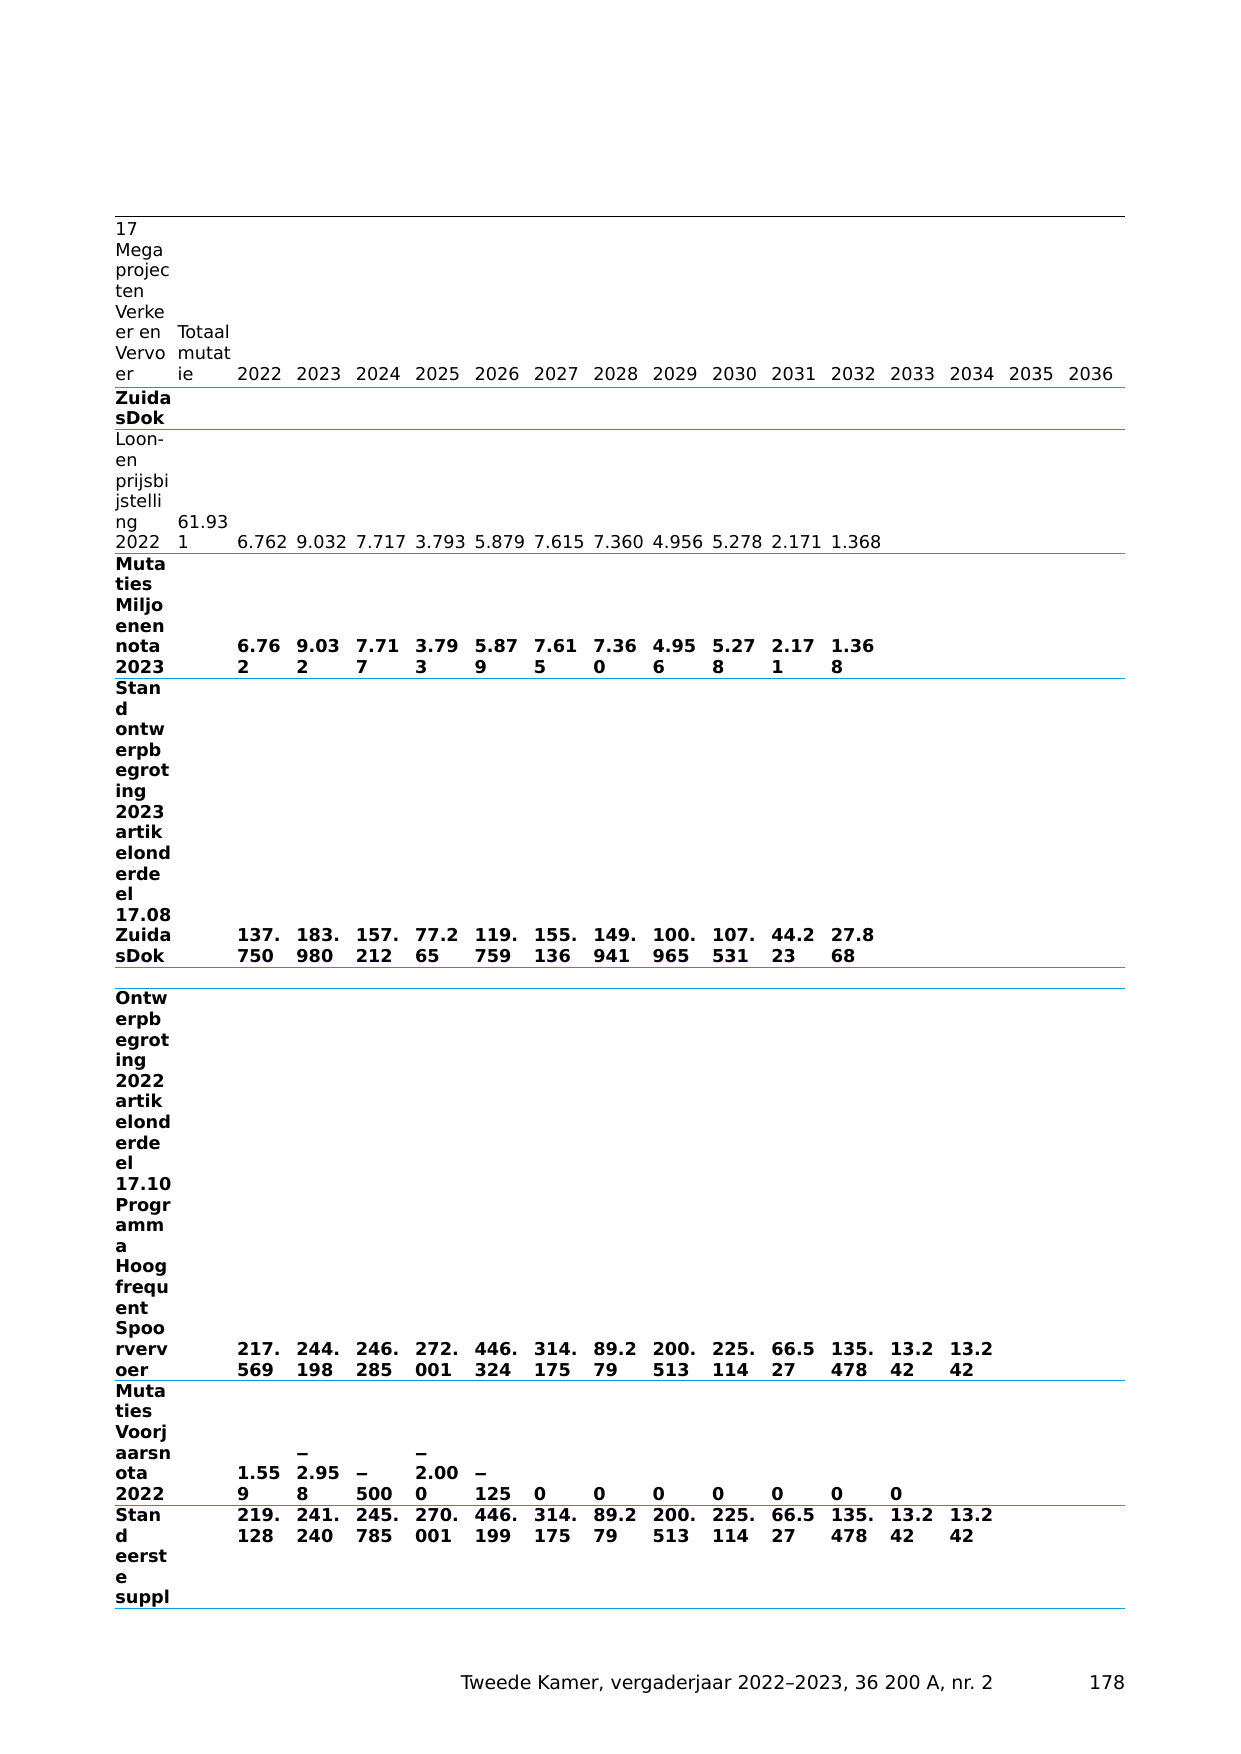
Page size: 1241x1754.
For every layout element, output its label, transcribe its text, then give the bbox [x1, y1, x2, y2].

table_cell 2032 [828, 217, 887, 387]
table_cell [1065, 1381, 1125, 1504]
table_cell 100.965 [650, 679, 709, 967]
table_cell [531, 968, 590, 988]
table_cell 5.879 [471, 554, 531, 677]
table_cell 0 [650, 1381, 709, 1504]
table_cell ‒ 500 [353, 1381, 412, 1504]
table_cell Stand eerste suppl [115, 1506, 174, 1608]
table_cell Ontwerpbegroting 2022 artikelonderdeel 17.10 Programma Hoogfrequent Spoorvervoer [115, 989, 174, 1380]
table_cell [1065, 1506, 1125, 1608]
table_cell [175, 989, 234, 1380]
table_cell 66.527 [768, 989, 828, 1380]
table_cell 1.559 [234, 1381, 293, 1504]
table_cell [590, 388, 649, 429]
table_cell 5.879 [471, 430, 531, 553]
table_cell 135.478 [828, 989, 887, 1380]
table_cell 7.615 [531, 554, 590, 677]
table_cell 0 [887, 1381, 946, 1504]
table_cell [887, 968, 946, 988]
table_cell [946, 554, 1006, 677]
table_cell 2035 [1006, 217, 1065, 387]
table_cell 9.032 [293, 554, 353, 677]
table_cell 217.569 [234, 989, 293, 1380]
table_cell 7.615 [531, 430, 590, 553]
table_cell [175, 388, 234, 429]
table_cell Mutaties Voorjaarsnota 2022 [115, 1381, 174, 1504]
table_cell [175, 679, 234, 967]
table_cell 7.360 [590, 430, 649, 553]
table_cell [946, 968, 1006, 988]
table_cell [1065, 989, 1125, 1380]
table_cell 7.717 [353, 430, 412, 553]
table_cell [1006, 430, 1065, 553]
table_cell 225.114 [709, 989, 768, 1380]
table_cell 225.114 [709, 1506, 768, 1608]
table_cell [175, 968, 234, 988]
table_cell 4.956 [650, 430, 709, 553]
table_cell [175, 1506, 234, 1608]
table_cell 157.212 [353, 679, 412, 967]
table_cell ZuidasDok [115, 388, 174, 429]
table_cell 2034 [946, 217, 1006, 387]
table_cell 135.478 [828, 1506, 887, 1608]
table_cell 2030 [709, 217, 768, 387]
table_cell [1006, 554, 1065, 677]
table_cell 3.793 [412, 430, 471, 553]
table_cell [293, 968, 353, 988]
table_cell [175, 554, 234, 677]
table_cell 149.941 [590, 679, 649, 967]
table_cell 7.360 [590, 554, 649, 677]
table_cell [887, 679, 946, 967]
table_cell 1.368 [828, 430, 887, 553]
table_cell 314.175 [531, 989, 590, 1380]
table_cell [234, 388, 293, 429]
table_cell 2027 [531, 217, 590, 387]
table_cell 89.279 [590, 1506, 649, 1608]
table_cell 13.242 [946, 989, 1006, 1380]
table_cell 1.368 [828, 554, 887, 677]
table_cell Mutaties Miljoenennota 2023 [115, 554, 174, 677]
table_cell [471, 388, 531, 429]
table_cell 446.199 [471, 1506, 531, 1608]
table_cell 3.793 [412, 554, 471, 677]
table_cell 44.223 [768, 679, 828, 967]
table_cell 2036 [1065, 217, 1125, 387]
table_cell 137.750 [234, 679, 293, 967]
table_header Tabel 72 Artikel 17 Megaprojecten verkeer en vervoer (bedragen x € 1.000) [115, 191, 1125, 216]
table_cell 241.240 [293, 1506, 353, 1608]
table_cell 2023 [293, 217, 353, 387]
table_cell ‒ 2.000 [412, 1381, 471, 1504]
table_cell 2.171 [768, 554, 828, 677]
table_cell 119.759 [471, 679, 531, 967]
table_cell [828, 968, 887, 988]
table_cell 0 [531, 1381, 590, 1504]
table_cell 4.956 [650, 554, 709, 677]
table_cell 107.531 [709, 679, 768, 967]
table_cell 5.278 [709, 554, 768, 677]
table_cell 0 [709, 1381, 768, 1504]
table_cell [1006, 388, 1065, 429]
table_cell 27.868 [828, 679, 887, 967]
table_cell 244.198 [293, 989, 353, 1380]
table_cell [1065, 554, 1125, 677]
table_cell 6.762 [234, 430, 293, 553]
table_cell [946, 430, 1006, 553]
table_cell 272.001 [412, 989, 471, 1380]
table_cell 2.171 [768, 430, 828, 553]
table_cell 2026 [471, 217, 531, 387]
table_cell [1006, 679, 1065, 967]
table_cell 219.128 [234, 1506, 293, 1608]
table_cell [1006, 989, 1065, 1380]
table_cell [412, 968, 471, 988]
table_cell 2022 [234, 217, 293, 387]
table_cell 13.242 [946, 1506, 1006, 1608]
table_cell [1065, 968, 1125, 988]
table_cell [887, 388, 946, 429]
table_cell 446.324 [471, 989, 531, 1380]
table_cell 77.265 [412, 679, 471, 967]
table_cell [471, 968, 531, 988]
table_cell [1006, 1381, 1065, 1504]
table_cell 183.980 [293, 679, 353, 967]
table_cell [234, 968, 293, 988]
table_cell [1006, 968, 1065, 988]
table_cell [946, 1381, 1006, 1504]
table_cell [946, 388, 1006, 429]
table_cell [1065, 679, 1125, 967]
table_cell 314.175 [531, 1506, 590, 1608]
table_cell 6.762 [234, 554, 293, 677]
table_cell [709, 968, 768, 988]
table_cell [353, 388, 412, 429]
table_cell [887, 554, 946, 677]
table_cell 2031 [768, 217, 828, 387]
table_cell 89.279 [590, 989, 649, 1380]
table_cell 2029 [650, 217, 709, 387]
table_cell 2025 [412, 217, 471, 387]
table_cell 66.527 [768, 1506, 828, 1608]
table_cell 9.032 [293, 430, 353, 553]
table_cell 17 Megaprojecten Verkeer en Vervoer [115, 217, 174, 387]
table_cell 270.001 [412, 1506, 471, 1608]
table_cell [650, 388, 709, 429]
table_cell [828, 388, 887, 429]
table_cell [768, 968, 828, 988]
table_cell [1065, 430, 1125, 553]
table_cell [946, 679, 1006, 967]
table_cell [1065, 388, 1125, 429]
table_cell 2024 [353, 217, 412, 387]
table_cell 200.513 [650, 1506, 709, 1608]
table_cell [531, 388, 590, 429]
table_cell [293, 388, 353, 429]
table_cell [768, 388, 828, 429]
table_cell 7.717 [353, 554, 412, 677]
table_cell [650, 968, 709, 988]
table_cell [709, 388, 768, 429]
table_cell 0 [590, 1381, 649, 1504]
table_cell [412, 388, 471, 429]
table_cell ‒ 2.958 [293, 1381, 353, 1504]
table_cell [175, 1381, 234, 1504]
table_cell [1006, 1506, 1065, 1608]
table_cell ‒ 125 [471, 1381, 531, 1504]
table_cell 2033 [887, 217, 946, 387]
table_cell [115, 968, 174, 988]
table_cell 0 [768, 1381, 828, 1504]
table_cell 245.785 [353, 1506, 412, 1608]
table_cell 2028 [590, 217, 649, 387]
table_cell 246.285 [353, 989, 412, 1380]
table_cell Totaal mutatie [175, 217, 234, 387]
table_cell 13.242 [887, 1506, 946, 1608]
table_cell 61.931 [175, 430, 234, 553]
table_cell [590, 968, 649, 988]
table_cell 13.242 [887, 989, 946, 1380]
table_cell 0 [828, 1381, 887, 1504]
table_cell 155.136 [531, 679, 590, 967]
table_cell Stand ontwerpbegroting 2023 artikelonderdeel 17.08 ZuidasDok [115, 679, 174, 967]
table_cell 200.513 [650, 989, 709, 1380]
table_cell [353, 968, 412, 988]
table_cell 5.278 [709, 430, 768, 553]
table_cell [887, 430, 946, 553]
table_cell Loon- en prijsbijstelling 2022 [115, 430, 174, 553]
